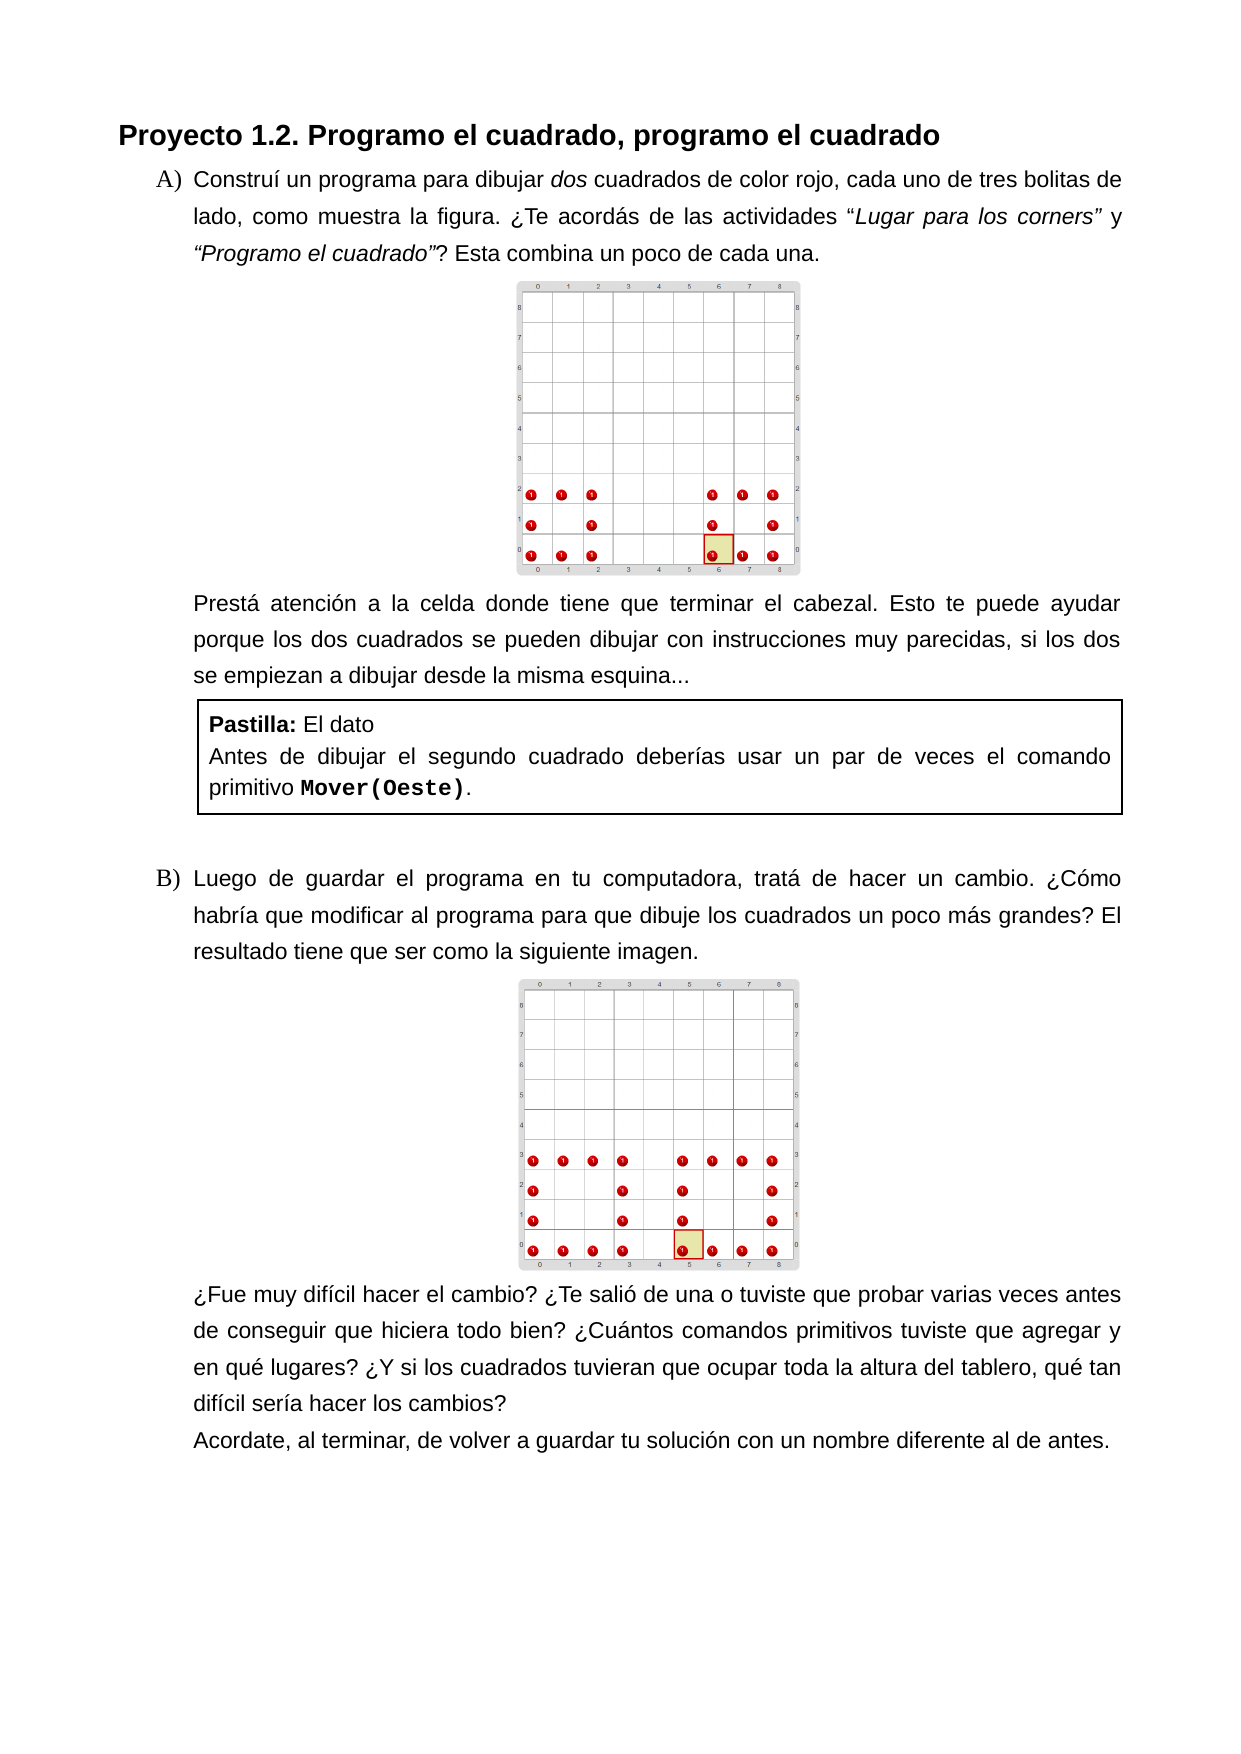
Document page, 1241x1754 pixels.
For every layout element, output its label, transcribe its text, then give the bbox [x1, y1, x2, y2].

list Acordate, al terminar, de volver a guardar tu solución con un nombre diferente al de antes. [156, 1427, 1122, 1453]
list Luego de guardar el programa en tu computadora, tratá de hacer un cambio. ¿Cómo habría que modificar al programa para que dibuje los cuadrados un poco más grandes? El resultado tiene que ser como la siguiente imagen. [156, 863, 1122, 965]
list Construí un programa para dibujar dos cuadrados de color rojo, cada uno de tres bolitas de lado, como muestra la figura. ¿Te acordás de las actividades “Lugar para los corners” y “Programo el cuadrado”? Esta combina un poco de cada una. [156, 164, 1122, 266]
table_header Pastilla: El dato Antes de dibujar el segundo cuadrado deberías usar un par de veces el comando primitivo Mover(Oeste). [199, 701, 1121, 813]
list ¿Fue muy difícil hacer el cambio? ¿Te salió de una o tuviste que probar varias veces antes de conseguir que hiciera todo bien? ¿Cuántos comandos primitivos tuviste que agregar y en qué lugares? ¿Y si los cuadrados tuvieran que ocupar toda la altura del tablero, qué tan difícil sería hacer los cambios? [156, 1281, 1122, 1417]
list Prestá atención a la celda donde tiene que terminar el cabezal. Esto te puede ayudar porque los dos cuadrados se pueden dibujar con instrucciones muy parecidas, si los dos se empiezan a dibujar desde la misma esquina... [156, 589, 1122, 689]
picture [510, 275, 805, 579]
picture [515, 974, 801, 1272]
text Proyecto 1.2. Programo el cuadrado, programo el cuadrado [118, 118, 1122, 152]
